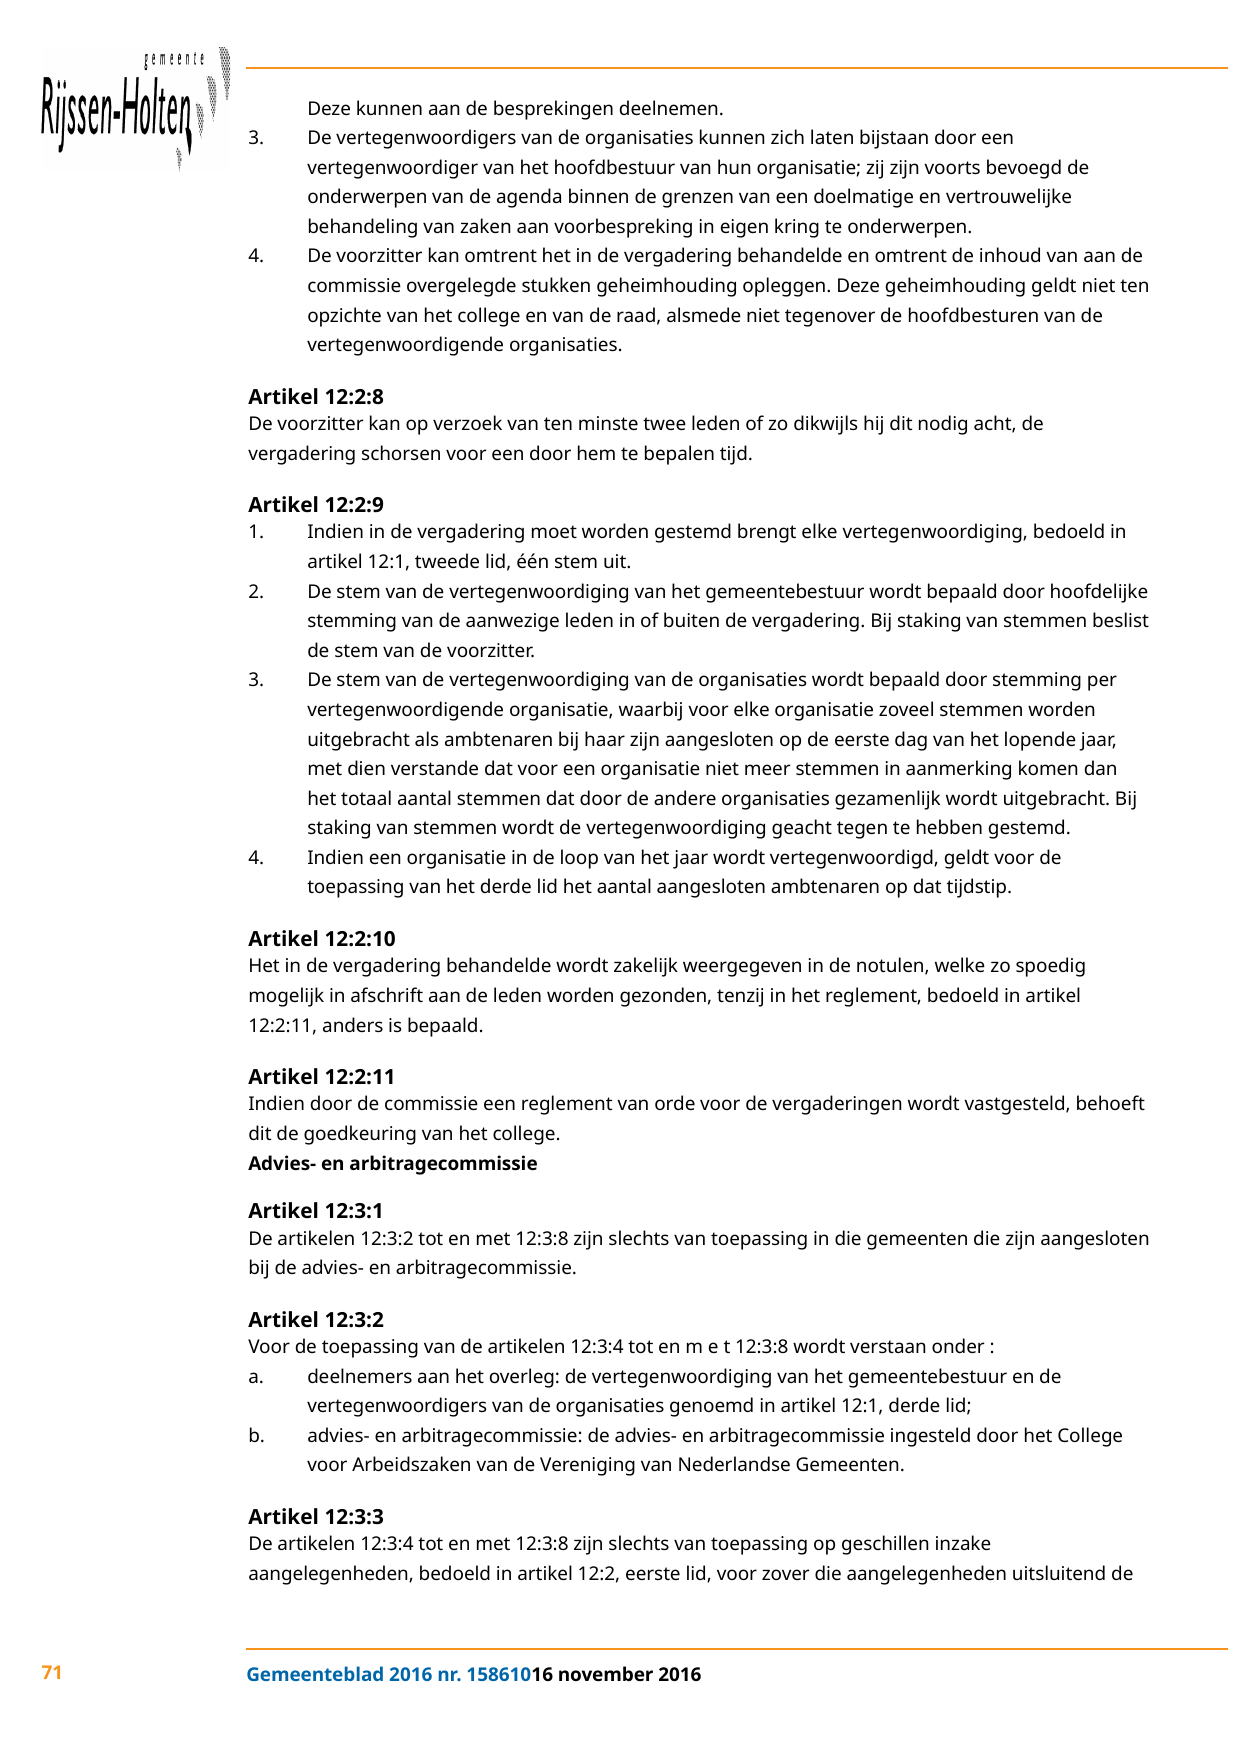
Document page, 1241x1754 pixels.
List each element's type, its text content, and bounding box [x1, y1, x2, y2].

list De stem van de vertegenwoordiging van de organisaties wordt bepaald door stemming per vertegenwoordigende organisatie, waarbij voor elke organisatie zoveel stemmen worden uitgebracht als ambtenaren bij haar zijn aangesloten op de eerste dag van het lopende jaar, met dien verstande dat voor een organisatie niet meer stemmen in aanmerking komen dan het totaal aantal stemmen dat door de andere organisaties gezamenlijk wordt uitgebracht. Bij staking van stemmen wordt de vertegenwoordiging geacht tegen te hebben gestemd. [248, 667, 1152, 840]
list De vertegenwoordigers van de organisaties kunnen zich laten bijstaan door een vertegenwoordiger van het hoofdbestuur van hun organisatie; zij zijn voorts bevoegd de onderwerpen van de agenda binnen de grenzen van een doelmatige en vertrouwelijke behandeling van zaken aan voorbespreking in eigen kring te onderwerpen. [248, 124, 1152, 239]
picture [41, 47, 231, 172]
list advies- en arbitragecommissie: de advies- en arbitragecommissie ingesteld door het College voor Arbeidszaken van de Vereniging van Nederlandse Gemeenten. [248, 1422, 1152, 1477]
text Artikel 12:2:9 [248, 490, 1152, 519]
text Indien door de commissie een reglement van orde voor de vergaderingen wordt vastgesteld, behoeft dit de goedkeuring van het college. [248, 1091, 1152, 1146]
text De artikelen 12:3:4 tot en met 12:3:8 zijn slechts van toepassing op geschillen inzake aangelegenheden, bedoeld in artikel 12:2, eerste lid, voor zover die aangelegenheden uitsluitend de [248, 1530, 1152, 1586]
text Advies- en arbitragecommissie [248, 1150, 1152, 1176]
text Voor de toepassing van de artikelen 12:3:4 tot en m e t 12:3:8 wordt verstaan onder : [248, 1333, 1152, 1359]
text Artikel 12:2:8 [248, 382, 1152, 410]
list De voorzitter kan omtrent het in de vergadering behandelde en omtrent de inhoud van aan de commissie overgelegde stukken geheimhouding opleggen. Deze geheimhouding geldt niet ten opzichte van het college en van de raad, alsmede niet tegenover de hoofdbesturen van de vertegenwoordigende organisaties. [248, 243, 1152, 357]
list Indien een organisatie in de loop van het jaar wordt vertegenwoordigd, geldt voor de toepassing van het derde lid het aantal aangesloten ambtenaren op dat tijdstip. [248, 844, 1152, 899]
text Artikel 12:3:2 [248, 1305, 1152, 1333]
list deelnemers aan het overleg: de vertegenwoordiging van het gemeentebestuur en de vertegenwoordigers van de organisaties genoemd in artikel 12:1, derde lid; [248, 1363, 1152, 1418]
list De stem van de vertegenwoordiging van het gemeentebestuur wordt bepaald door hoofdelijke stemming van de aanwezige leden in of buiten de vergadering. Bij staking van stemmen beslist de stem van de voorzitter. [248, 578, 1152, 663]
text De artikelen 12:3:2 tot en met 12:3:8 zijn slechts van toepassing in die gemeenten die zijn aangesloten bij de advies- en arbitragecommissie. [248, 1225, 1152, 1280]
text Artikel 12:3:3 [248, 1502, 1152, 1530]
text De voorzitter kan op verzoek van ten minste twee leden of zo dikwijls hij dit nodig acht, de vergadering schorsen voor een door hem te bepalen tijd. [248, 410, 1152, 466]
text Artikel 12:2:10 [248, 924, 1152, 953]
list Deze kunnen aan de besprekingen deelnemen. [248, 95, 1152, 121]
text Artikel 12:3:1 [248, 1196, 1152, 1225]
text Het in de vergadering behandelde wordt zakelijk weergegeven in de notulen, welke zo spoedig mogelijk in afschrift aan de leden worden gezonden, tenzij in het reglement, bedoeld in artikel 12:2:11, anders is bepaald. [248, 953, 1152, 1037]
list Indien in de vergadering moet worden gestemd brengt elke vertegenwoordiging, bedoeld in artikel 12:1, tweede lid, één stem uit. [248, 519, 1152, 574]
text Artikel 12:2:11 [248, 1062, 1152, 1091]
